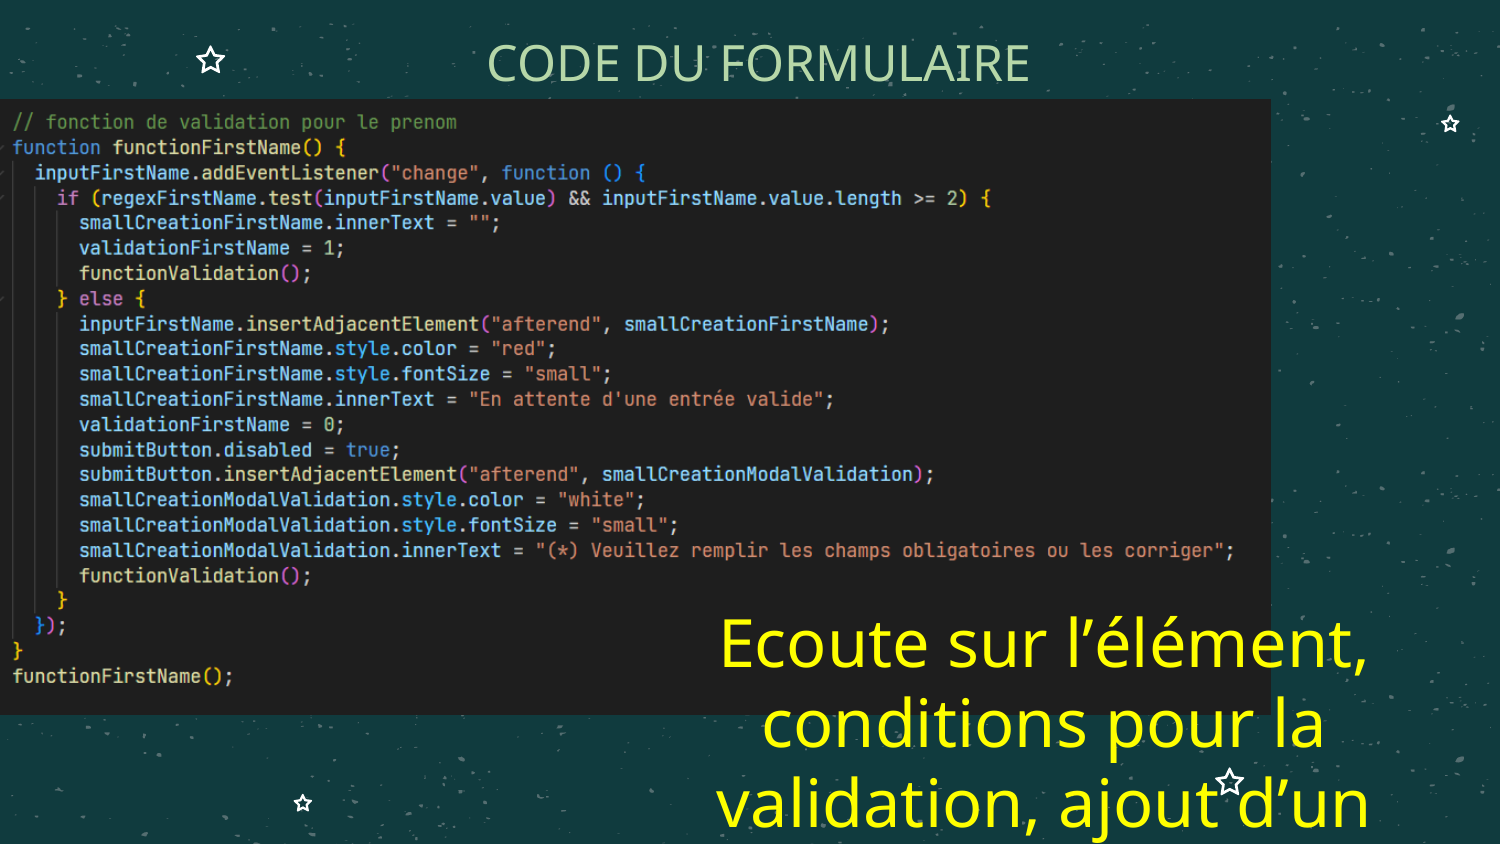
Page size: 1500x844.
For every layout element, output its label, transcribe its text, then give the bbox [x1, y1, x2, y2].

text_box Ecoute sur l’élément, conditions pour la validation, ajout d’un message en cas d’erreur [685, 600, 1405, 661]
picture [0, 99, 1271, 715]
title CODE DU FORMULAIRE [294, 31, 1224, 99]
